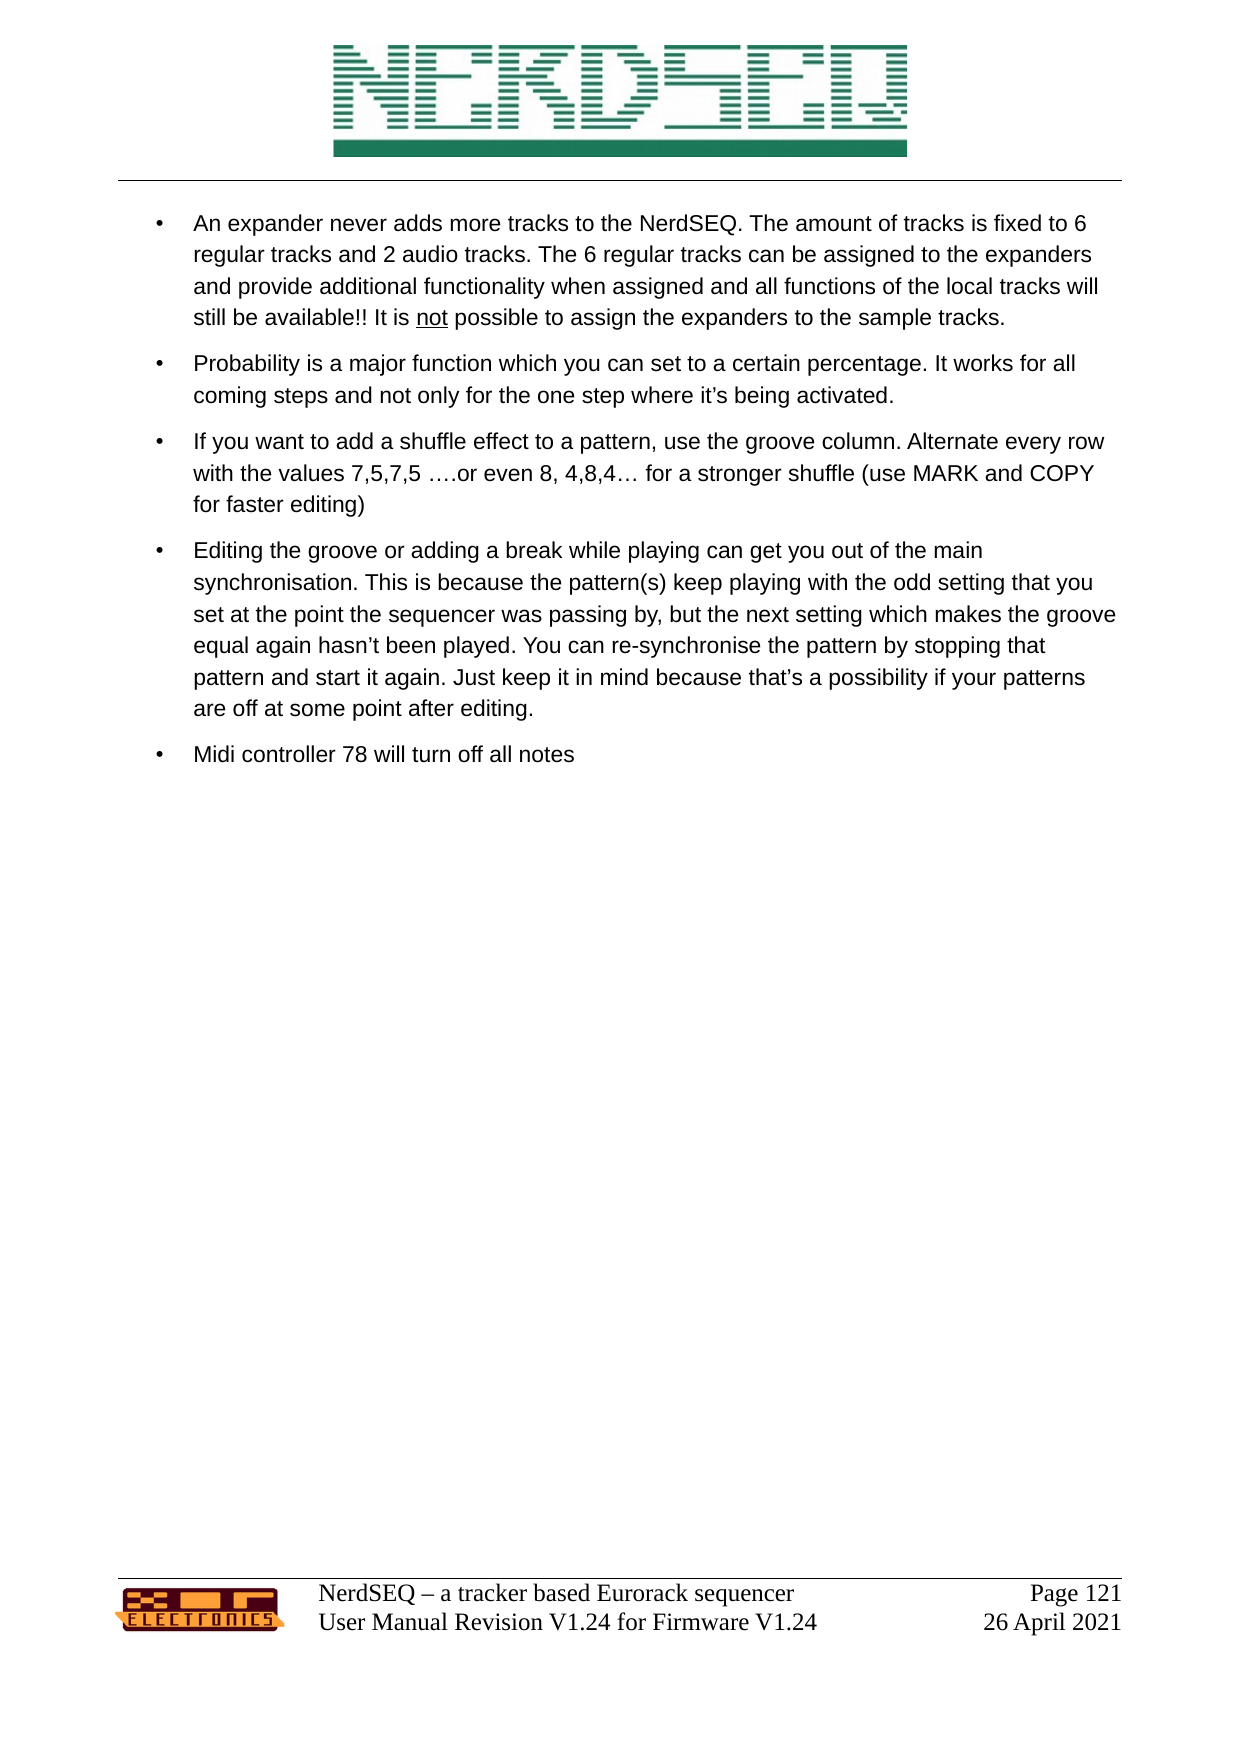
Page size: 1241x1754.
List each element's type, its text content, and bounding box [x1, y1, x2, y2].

list Midi controller 78 will turn off all notes [156, 741, 1122, 768]
list An expander never adds more tracks to the NerdSEQ. The amount of tracks is fixed to 6 regular tracks and 2 audio tracks. The 6 regular tracks can be assigned to the expanders and provide additional functionality when assigned and all functions of the local tracks will still be available!! It is not possible to assign the expanders to the sample tracks. [156, 209, 1122, 331]
picture [333, 45, 908, 157]
list If you want to add a shuffle effect to a pattern, use the groove column. Alternate every row with the values 7,5,7,5 ….or even 8, 4,8,4… for a stronger shuffle (use MARK and COPY for faster editing) [156, 428, 1122, 518]
list Editing the groove or adding a break while playing can get you out of the main synchronisation. This is because the pattern(s) keep playing with the odd setting that you set at the point the sequencer was passing by, but the next setting which makes the groove equal again hasn’t been played. You can re-synchronise the pattern by stopping that pattern and start it again. Just keep it in mind because that’s a possibility if your patterns are off at some point after editing. [156, 537, 1122, 722]
list Probability is a major function which you can set to a certain percentage. It works for all coming steps and not only for the one step where it’s being activated. [156, 350, 1122, 408]
picture [115, 1584, 285, 1634]
